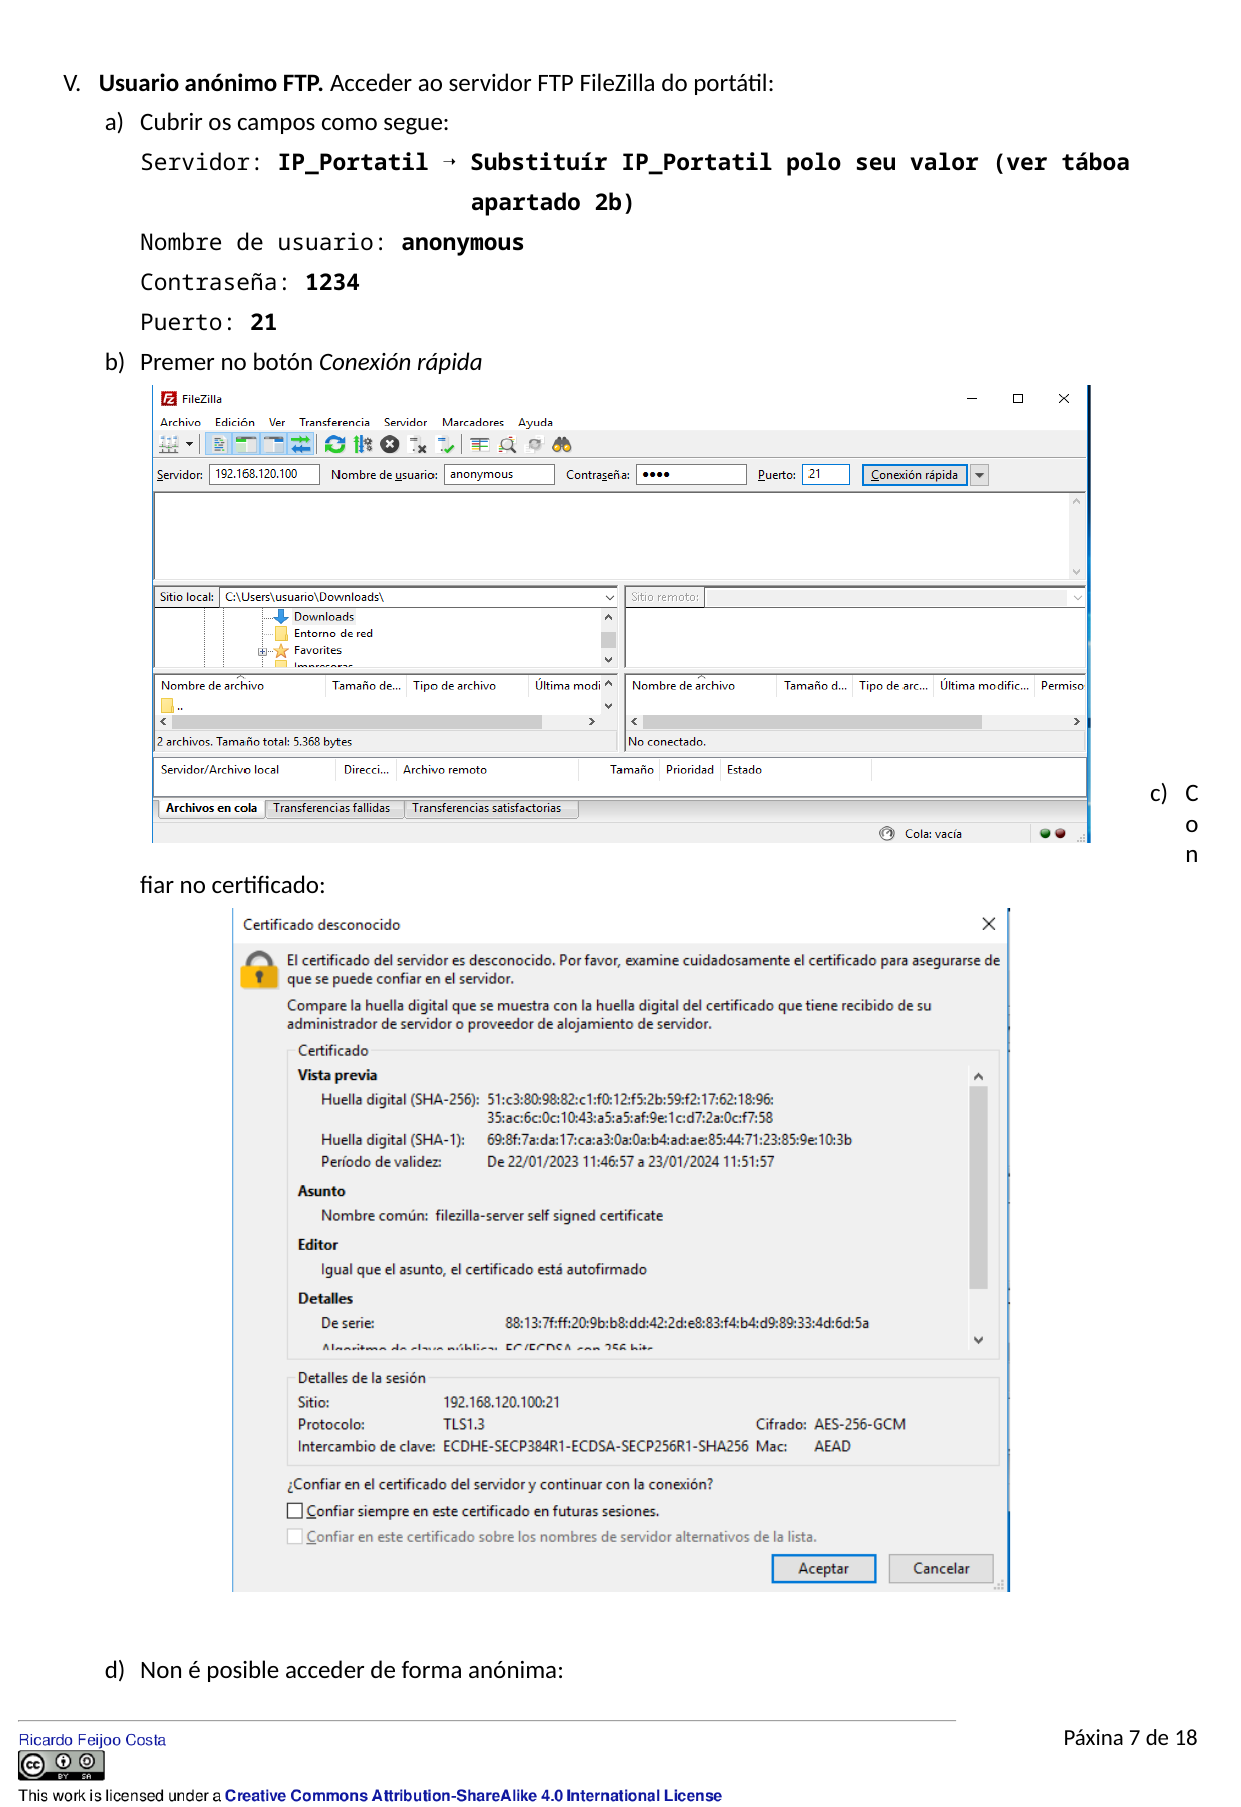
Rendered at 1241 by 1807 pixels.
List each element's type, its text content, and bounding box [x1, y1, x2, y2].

list Puerto: 21 [104, 306, 1197, 337]
list Confiar no certificado: [104, 778, 1197, 900]
list Contraseña: 1234 [104, 266, 1197, 297]
picture [152, 385, 1091, 843]
list Nombre de usuario: anonymous [104, 226, 1197, 257]
picture [8, 1715, 957, 1806]
list Non é posible acceder de forma anónima: [104, 1654, 1197, 1685]
list Premer no botón Conexión rápida [104, 346, 1197, 376]
list Usuario anónimo FTP. Acceder ao servidor FTP FileZilla do portátil: [63, 67, 1197, 98]
list Cubrir os campos como segue: [104, 106, 1197, 137]
list Servidor: IP_Portatil ➝ Substituír IP_Portatil polo seu valor (ver táboa [104, 146, 1197, 177]
picture [232, 908, 1011, 1592]
list apartado 2b) [471, 186, 1197, 217]
